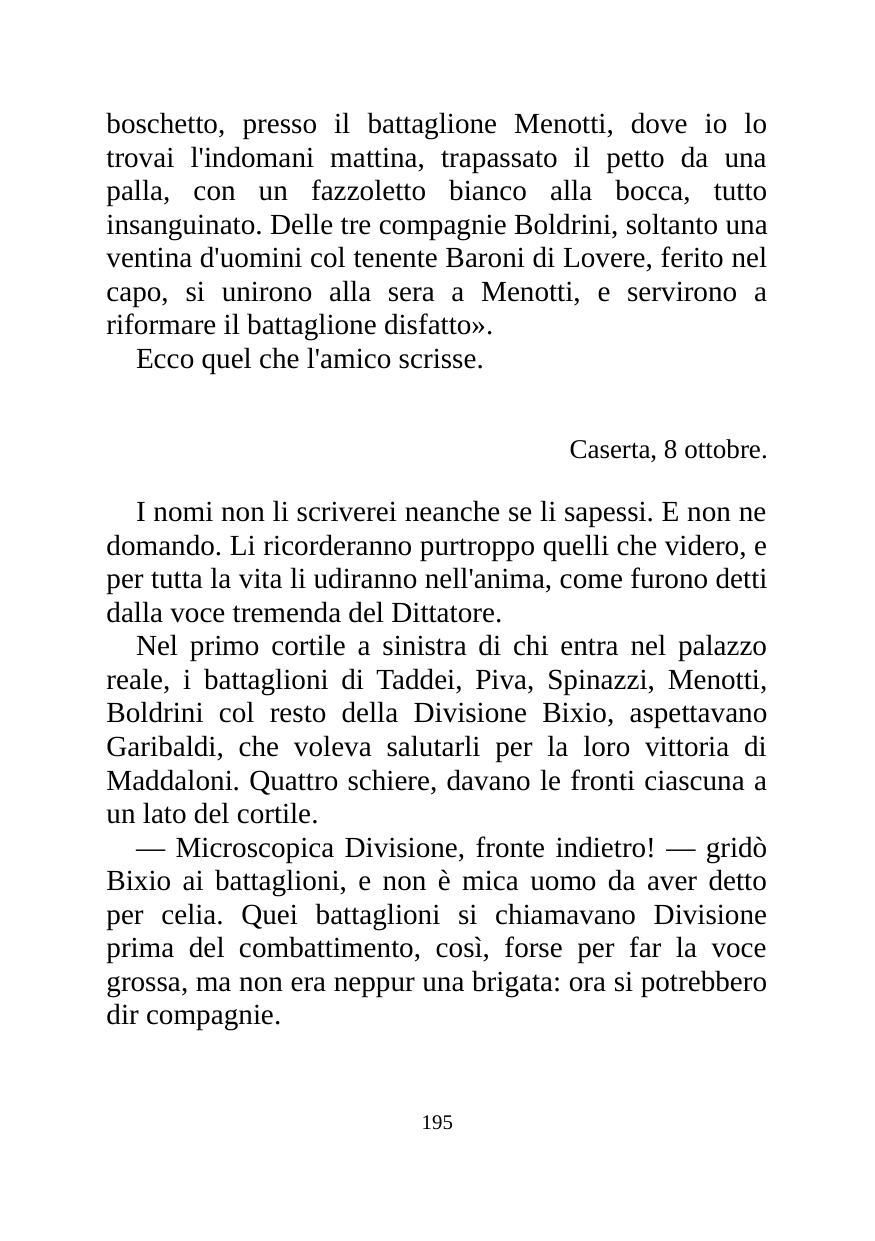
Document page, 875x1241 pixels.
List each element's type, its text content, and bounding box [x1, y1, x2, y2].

text Caserta, 8 ottobre. [106, 434, 768, 465]
text Ecco quel che l'amico scrisse. [106, 341, 768, 374]
text boschetto, presso il battaglione Menotti, dove io lo trovai l'indomani mattina, trapassato il petto da una palla, con un fazzoletto bianco alla bocca, tutto insanguinato. Delle tre compagnie Boldrini, soltanto una ventina d'uomini col tenente Baroni di Lovere, ferito nel capo, si unirono alla sera a Menotti, e servirono a riformare il battaglione disfatto». [106, 106, 768, 341]
text — Microscopica Divisione, fronte indietro! — gridò Bixio ai battaglioni, e non è mica uomo da aver detto per celia. Quei battaglioni si chiamavano Divisione prima del combattimento, così, forse per far la voce grossa, ma non era neppur una brigata: ora si potrebbero dir compagnie. [106, 830, 768, 1031]
text I nomi non li scriverei neanche se li sapessi. E non ne domando. Li ricorderanno purtroppo quelli che videro, e per tutta la vita li udiranno nell'anima, come furono detti dalla voce tremenda del Dittatore. [106, 494, 768, 628]
text Nel primo cortile a sinistra di chi entra nel palazzo reale, i battaglioni di Taddei, Piva, Spinazzi, Menotti, Boldrini col resto della Divisione Bixio, aspettavano Garibaldi, che voleva salutarli per la loro vittoria di Maddaloni. Quattro schiere, davano le fronti ciascuna a un lato del cortile. [106, 628, 768, 830]
